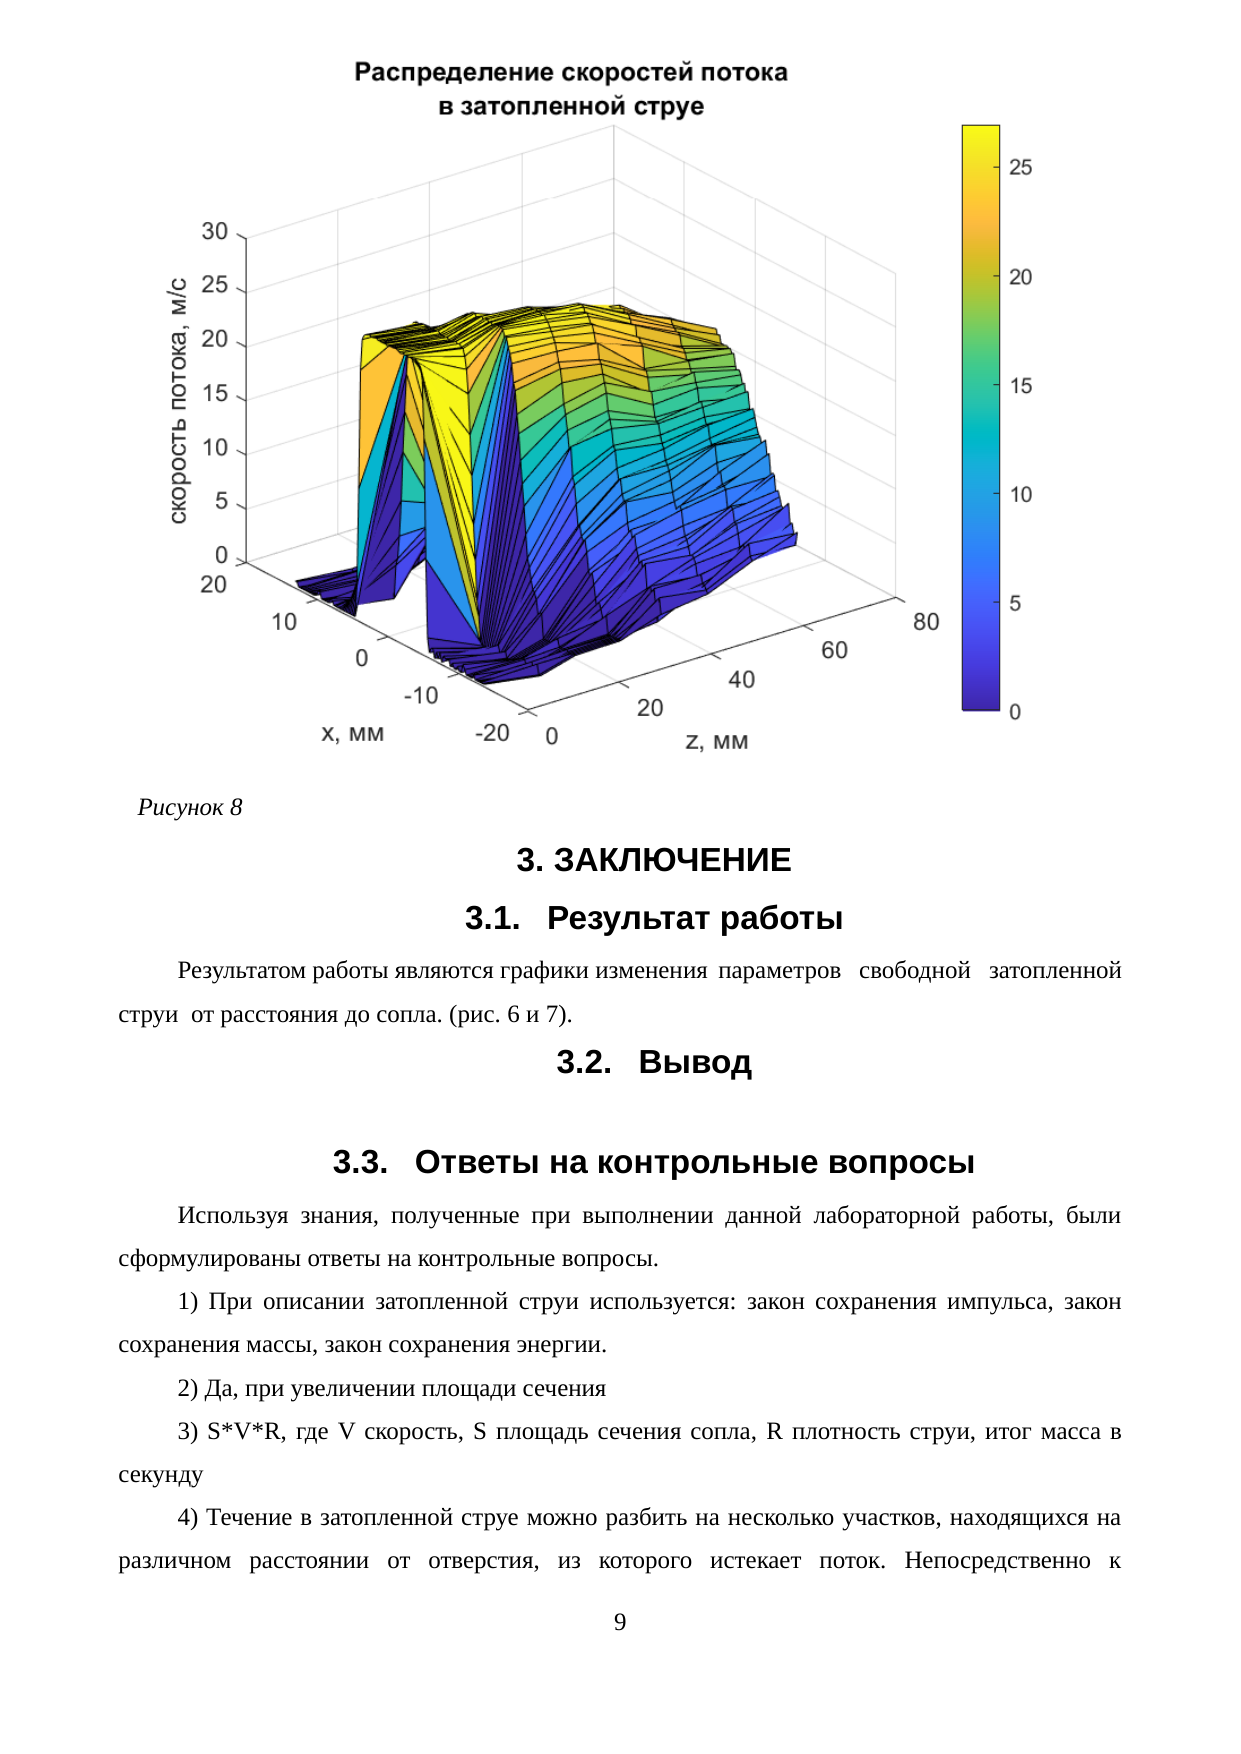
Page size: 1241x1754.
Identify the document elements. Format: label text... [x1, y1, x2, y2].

subtitle Вывод [118, 1042, 1122, 1080]
text 4) Течение в затопленной струе можно разбить на несколько участков, находящихся на различном расстоянии от отверстия, из которого истекает поток. Непосредственно к [118, 1502, 1122, 1574]
text Используя знания, полученные при выполнении данной лабораторной работы, были сформулированы ответы на контрольные вопросы. [118, 1200, 1122, 1272]
text 1) При описании затопленной струи используется: закон сохранения импульса, закон сохранения массы, закон сохранения энергии. [118, 1286, 1122, 1358]
text Рисунок 8 [137, 793, 1126, 821]
text 3) S*V*R, где V скорость, S площадь сечения сопла, R плотность струи, итог масса в секунду [118, 1416, 1122, 1488]
subtitle Результат работы [118, 898, 1122, 936]
text Результатом работы являются графики изменения параметров свободной затопленной струи от расстояния до сопла. (рис. 6 и 7). [118, 956, 1122, 1027]
picture [137, 51, 1127, 793]
subtitle Ответы на контрольные вопросы [118, 1143, 1122, 1181]
subtitle ЗАКЛЮЧЕНИЕ [118, 793, 1122, 879]
text 2) Да, при увеличении площади сечения [118, 1373, 1122, 1401]
